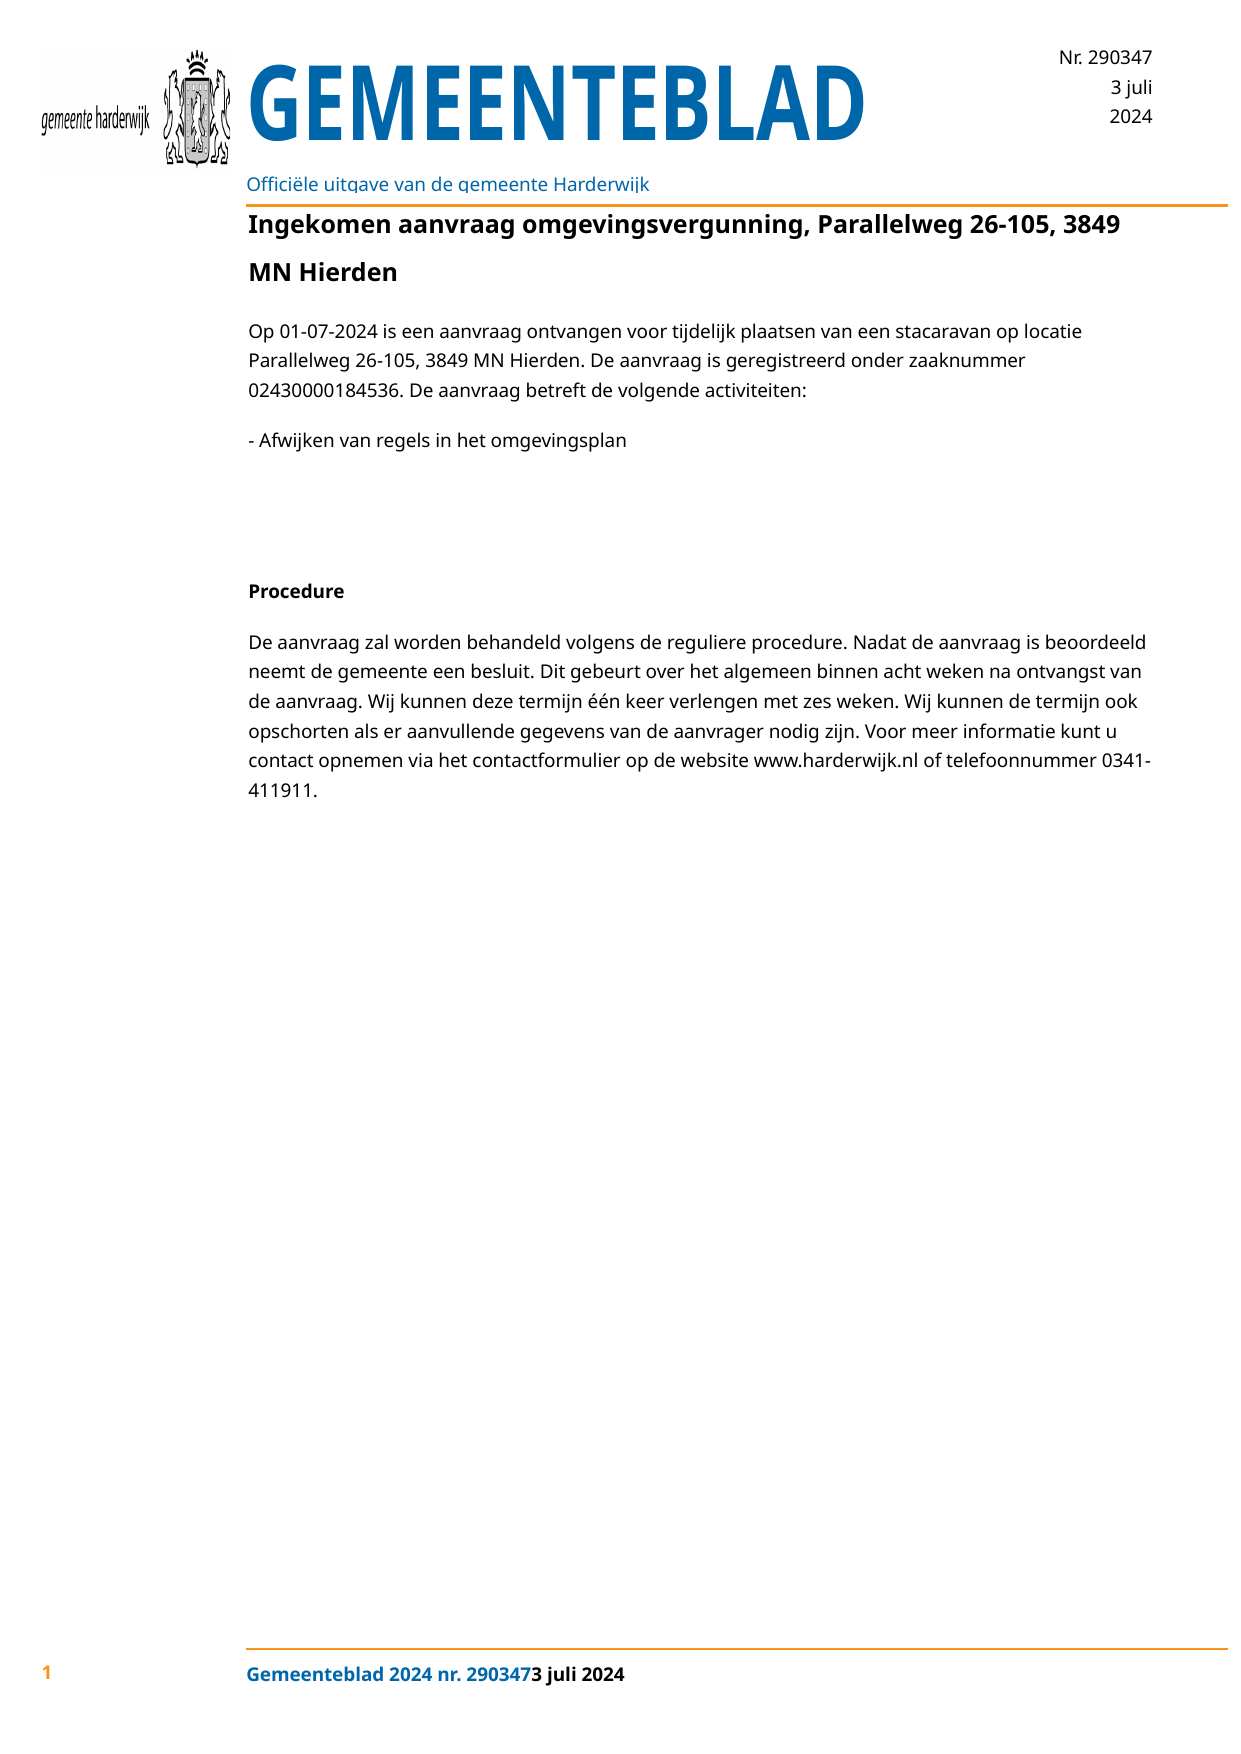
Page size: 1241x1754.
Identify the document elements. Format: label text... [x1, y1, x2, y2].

picture [41, 47, 231, 172]
text Op 01-07-2024 is een aanvraag ontvangen voor tijdelijk plaatsen van een stacaravan op locatie Parallelweg 26-105, 3849 MN Hierden. De aanvraag is geregistreerd onder zaaknummer 02430000184536. De aanvraag betreft de volgende activiteiten: [248, 318, 1152, 403]
text Ingekomen aanvraag omgevingsvergunning, Parallelweg 26-105, 3849 MN Hierden [248, 207, 1152, 288]
text De aanvraag zal worden behandeld volgens de reguliere procedure. Nadat de aanvraag is beoordeeld neemt de gemeente een besluit. Dit gebeurt over het algemeen binnen acht weken na ontvangst van de aanvraag. Wij kunnen deze termijn één keer verlengen met zes weken. Wij kunnen de termijn ook opschorten als er aanvullende gegevens van de aanvrager nodig zijn. Voor meer informatie kunt u contact opnemen via het contactformulier op de website www.harderwijk.nl of telefoonnummer 0341-411911. [248, 629, 1152, 803]
text Procedure [248, 579, 1152, 604]
text - Afwijken van regels in het omgevingsplan [248, 427, 1152, 453]
